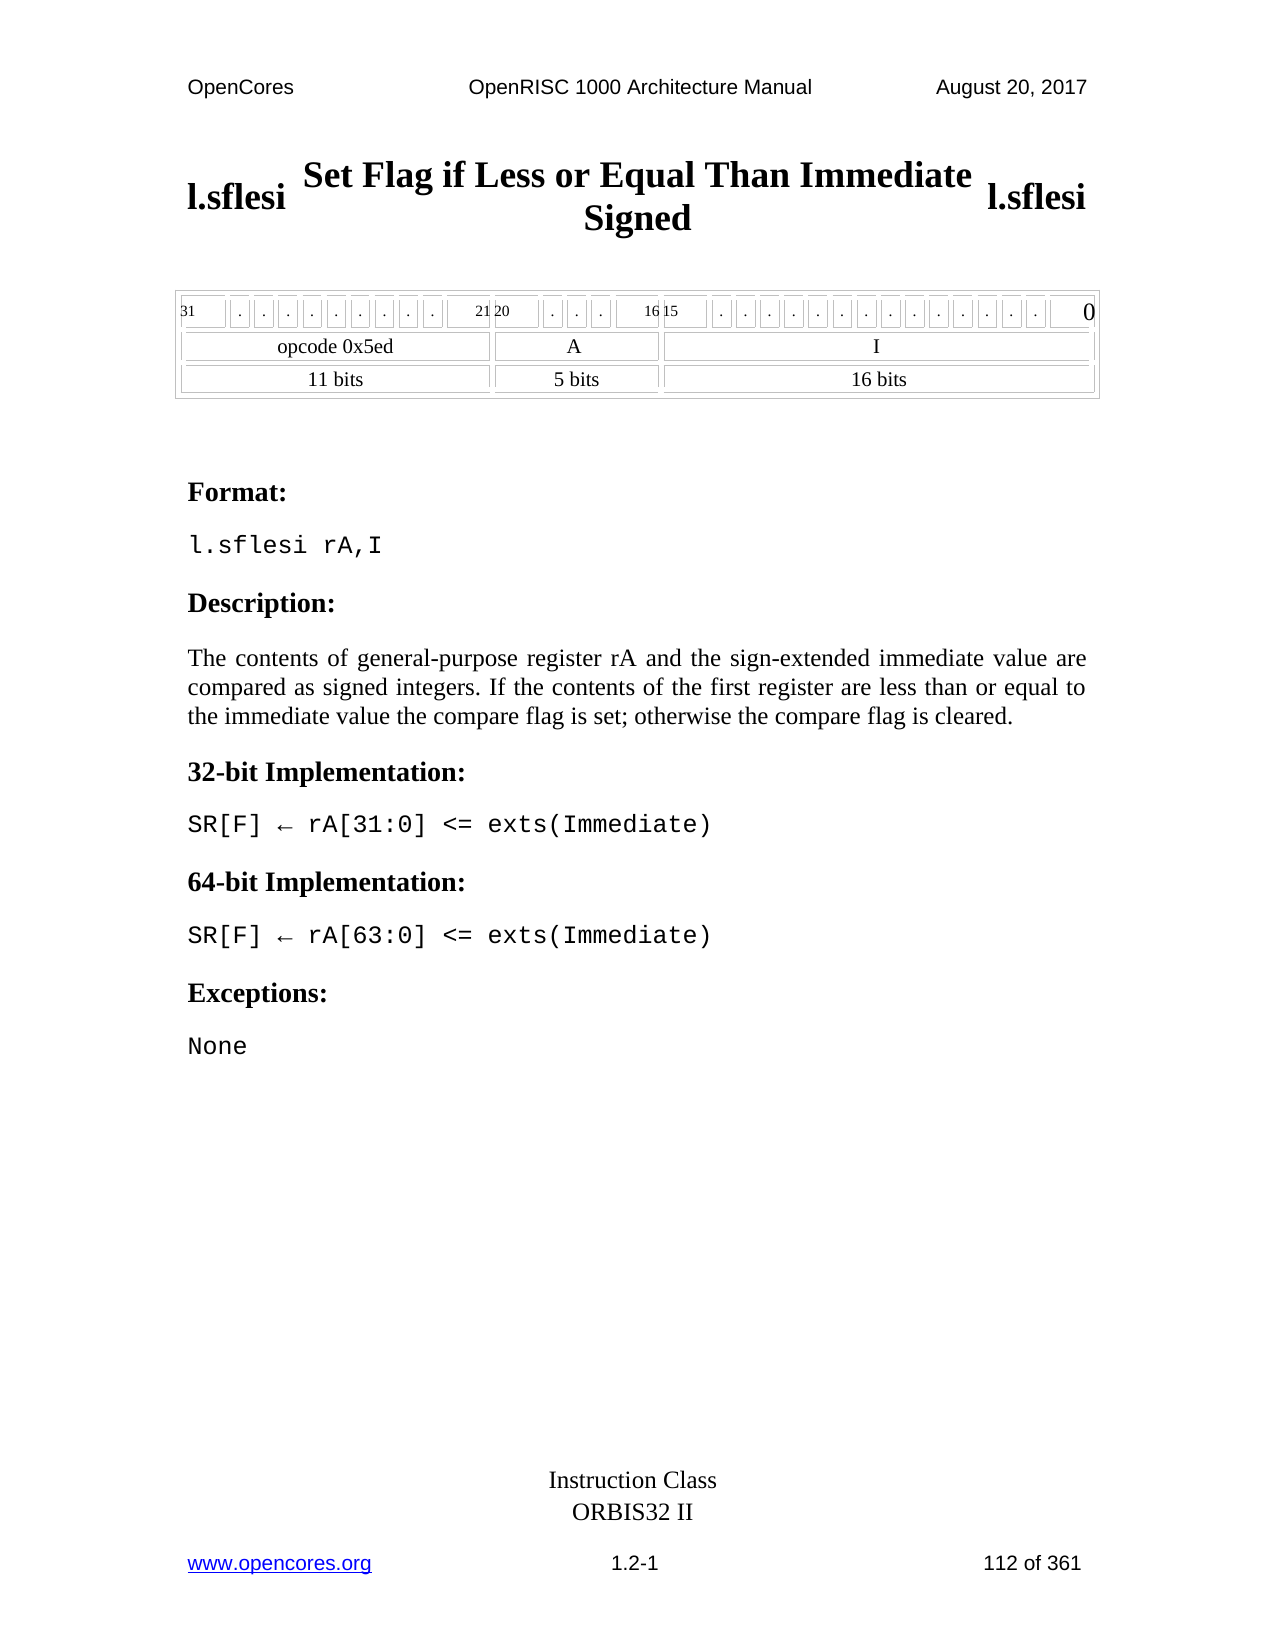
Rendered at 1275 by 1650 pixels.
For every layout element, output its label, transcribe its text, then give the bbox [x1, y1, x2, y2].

text 32-bit Implementation: [187, 755, 1087, 787]
text Format: [187, 475, 1087, 508]
text The contents of general-purpose register rA and the sign-extended immediate value are compared as signed integers. If the contents of the first register are less than or equal to the immediate value the compare flag is set; otherwise the compare flag is cleared. [187, 643, 1087, 730]
text Exceptions: [187, 976, 1087, 1008]
text 64-bit Implementation: [187, 865, 1087, 898]
text l.sflesi rA,I [187, 533, 1087, 561]
text Description: [187, 586, 1087, 618]
text SR[F] ← rA[31:0] <= exts(Immediate) [187, 812, 1087, 840]
text None [187, 1033, 1087, 1062]
text SR[F] ← rA[63:0] <= exts(Immediate) [187, 923, 1087, 951]
